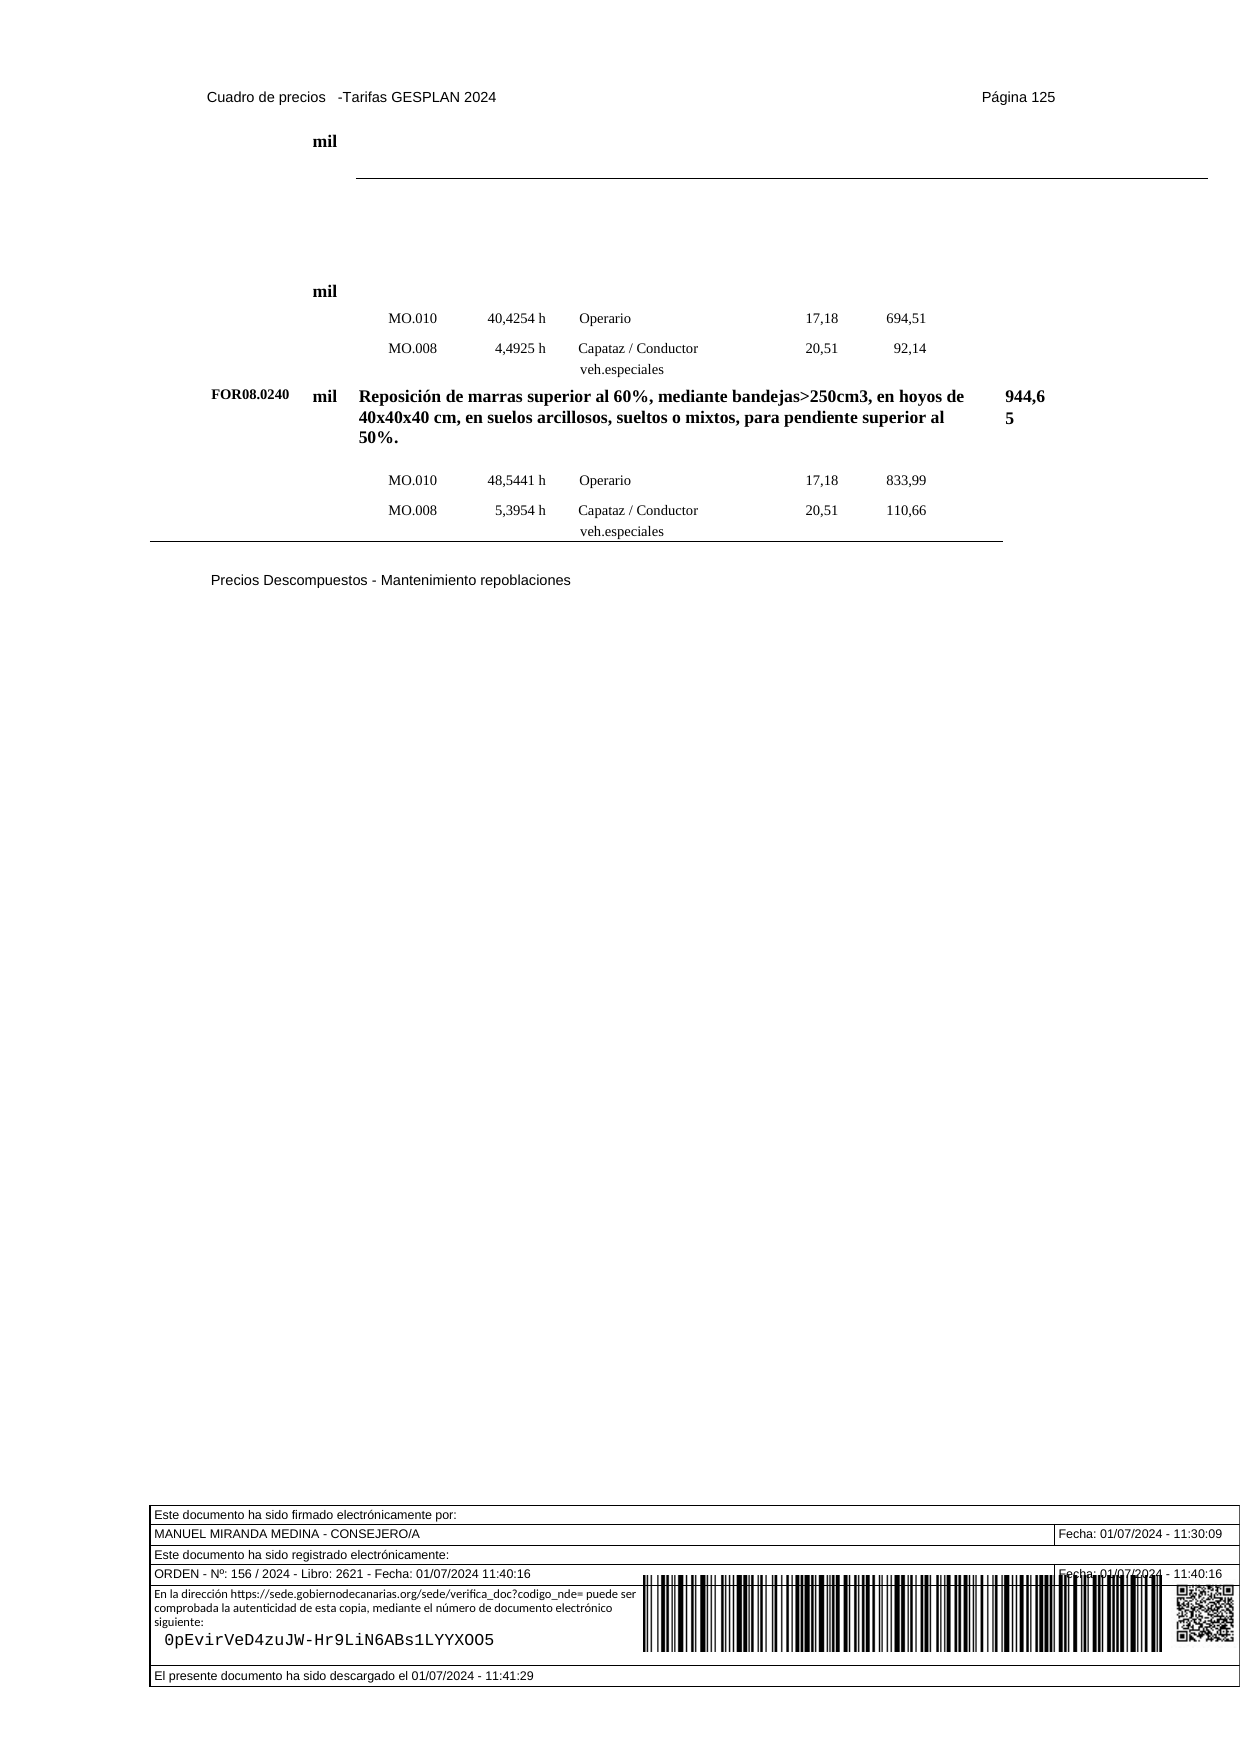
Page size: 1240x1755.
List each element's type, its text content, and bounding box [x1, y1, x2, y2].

table_cell mil [313, 386, 358, 541]
table_cell 944,65 [992, 386, 1053, 542]
text Precios Descompuestos - Mantenimiento repoblaciones [211, 571, 1089, 588]
table_cell Reposición de marras superior al 60%, mediante bandejas>250cm3, en hoyos de 40x40x40 cm, en suelos arcillosos, sueltos o mixtos, para pendiente superior al 50%. MO.010 48,5441 h Operario 17,18 833,99 MO.008 5,3954 h Capataz / Conductor 20,51 110,66 veh.especiales [359, 386, 992, 541]
table_cell [211, 301, 312, 386]
table_cell FOR08.0240 [211, 386, 312, 541]
table_cell MO.010 40,4254 h Operario 17,18 694,51 MO.008 4,4925 h Capataz / Conductor 20,51 92,14 veh.especiales [359, 301, 992, 386]
table_cell [313, 301, 358, 386]
table_cell [992, 301, 1053, 386]
